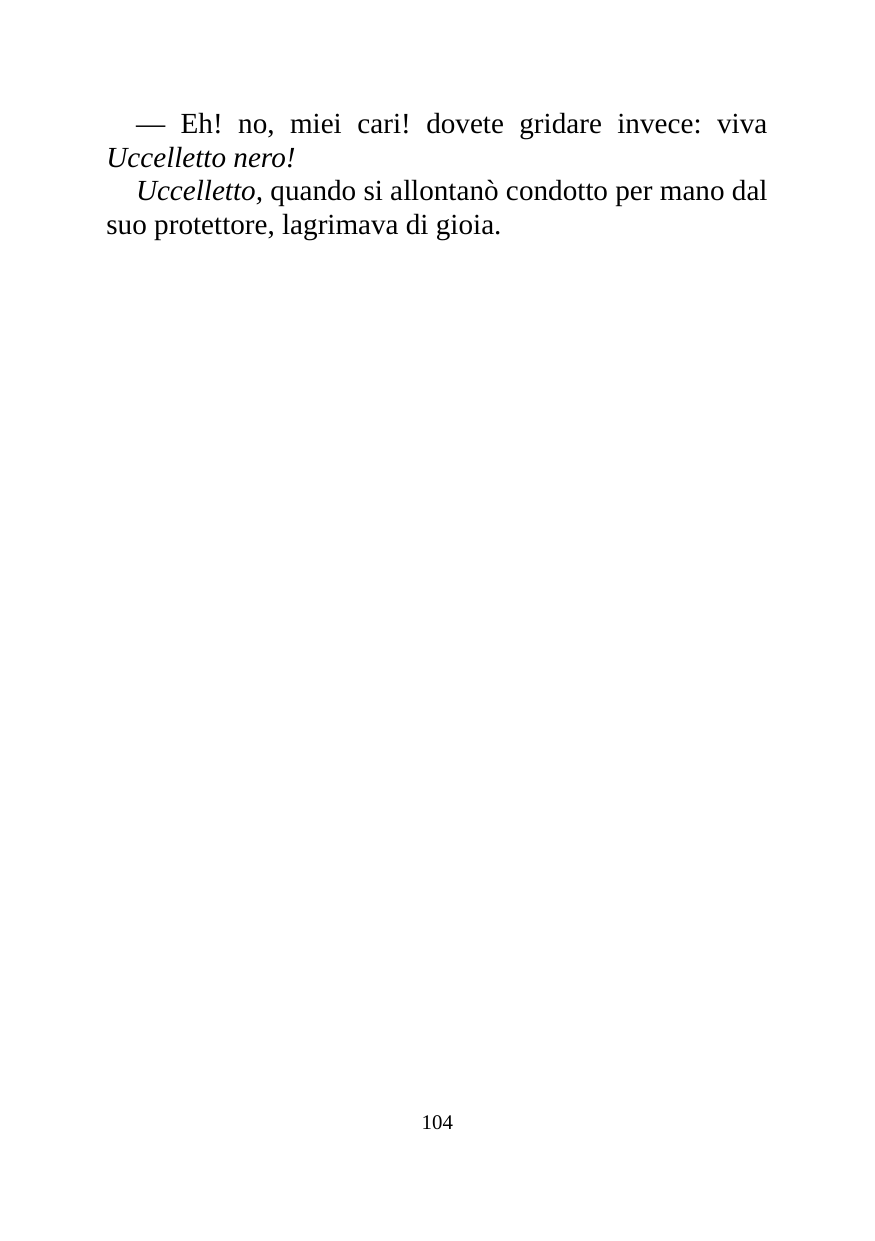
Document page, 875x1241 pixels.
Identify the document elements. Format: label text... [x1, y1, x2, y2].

text Uccelletto, quando si allontanò condotto per mano dal suo protettore, lagrimava di gioia. [106, 173, 768, 240]
text — Eh! no, miei cari! dovete gridare invece: viva Uccelletto nero! [106, 106, 768, 173]
